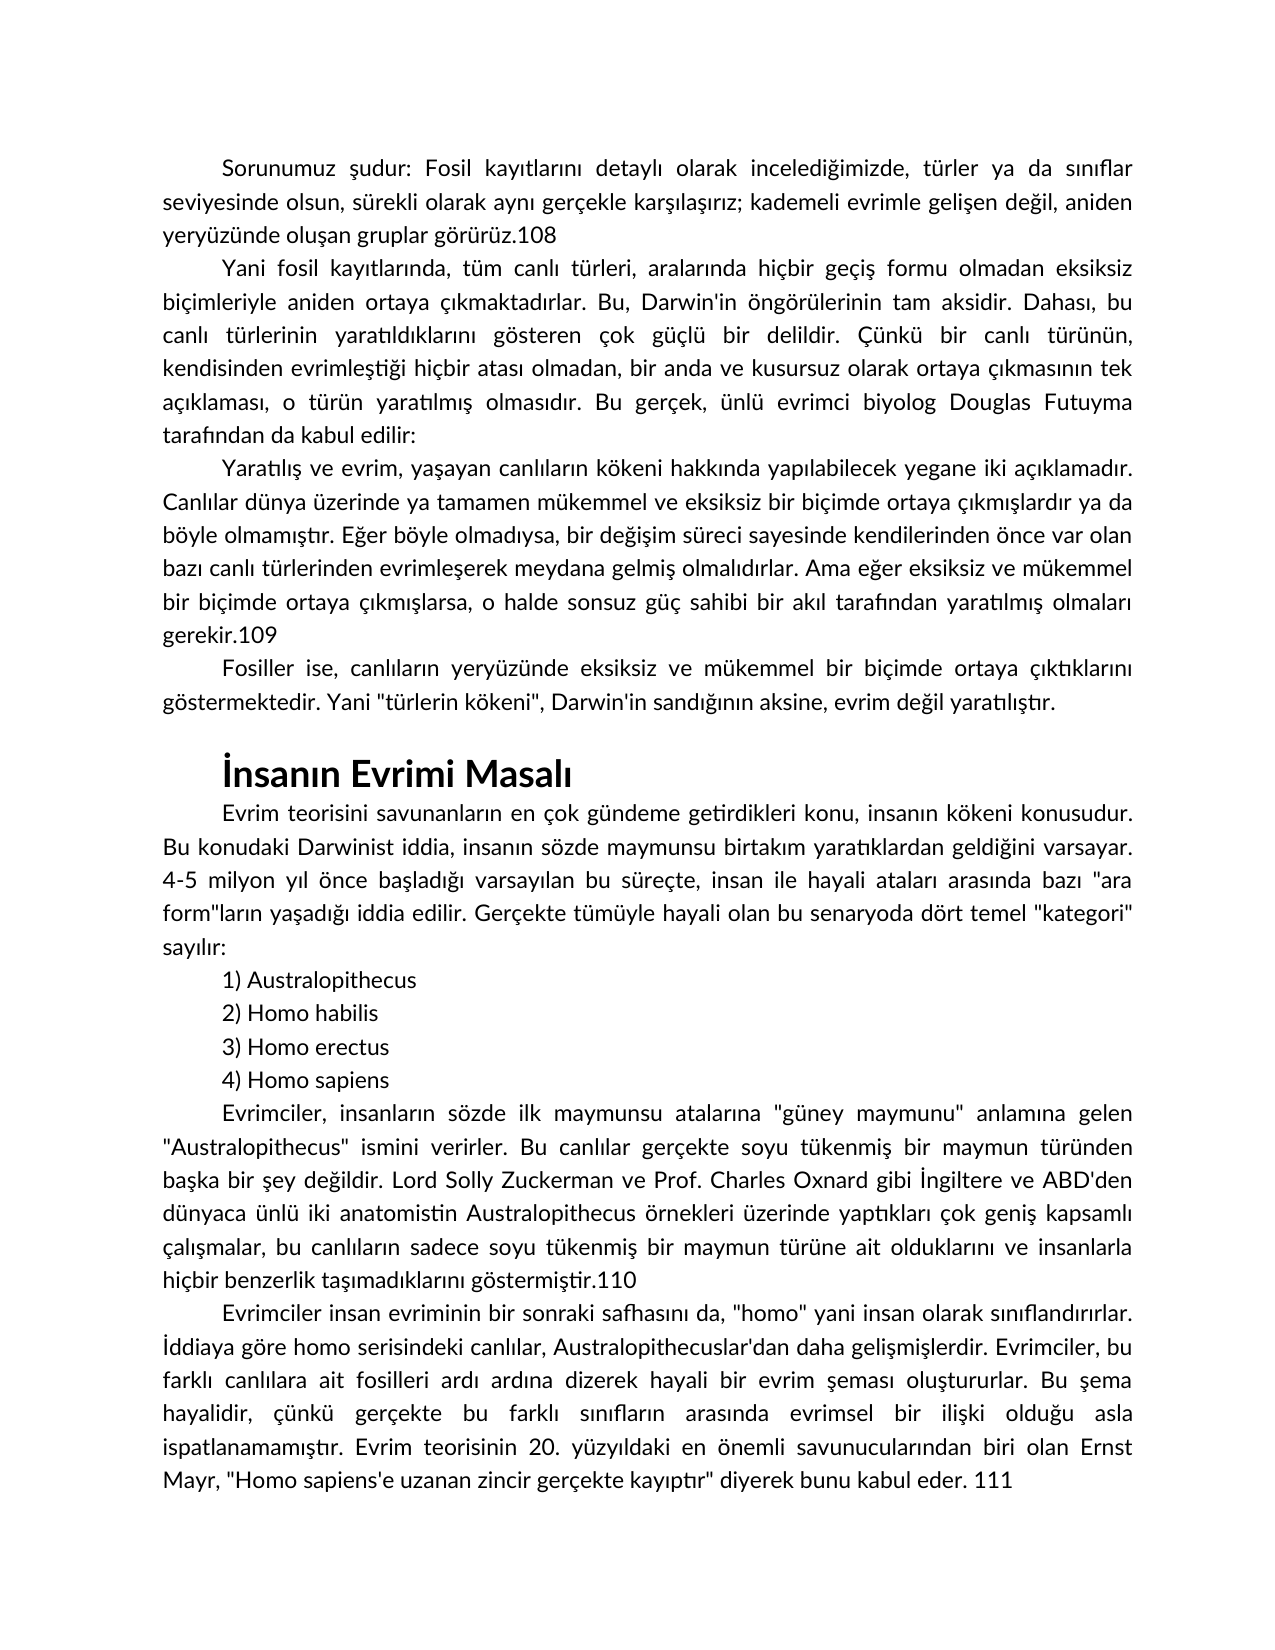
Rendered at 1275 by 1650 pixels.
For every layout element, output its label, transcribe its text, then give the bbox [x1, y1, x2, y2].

text Evrim teorisini savunanların en çok gündeme getirdikleri konu, insanın kökeni konusudur. Bu konudaki Darwinist iddia, insanın sözde maymunsu birtakım yaratıklardan geldiğini varsayar. 4-5 milyon yıl önce başladığı varsayılan bu süreçte, insan ile hayali ataları arasında bazı "ara form"ların yaşadığı iddia edilir. Gerçekte tümüyle hayali olan bu senaryoda dört temel "kategori" sayılır: [162, 795, 1134, 962]
text Sorunumuz şudur: Fosil kayıtlarını detaylı olarak incelediğimizde, türler ya da sınıflar seviyesinde olsun, sürekli olarak aynı gerçekle karşılaşırız; kademeli evrimle gelişen değil, aniden yeryüzünde oluşan gruplar görürüz.108 [162, 150, 1134, 250]
text 3) Homo erectus [162, 1028, 1134, 1062]
text Evrimciler, insanların sözde ilk maymunsu atalarına "güney maymunu" anlamına gelen "Australopithecus" ismini verirler. Bu canlılar gerçekte soyu tükenmiş bir maymun türünden başka bir şey değildir. Lord Solly Zuckerman ve Prof. Charles Oxnard gibi İngiltere ve ABD'den dünyaca ünlü iki anatomistin Australopithecus örnekleri üzerinde yaptıkları çok geniş kapsamlı çalışmalar, bu canlıların sadece soyu tükenmiş bir maymun türüne ait olduklarını ve insanlarla hiçbir benzerlik taşımadıklarını göstermiştir.110 [162, 1095, 1134, 1295]
text 4) Homo sapiens [162, 1062, 1134, 1095]
text 1) Australopithecus [162, 962, 1134, 995]
subtitle İnsanın Evrimi Masalı [162, 750, 1134, 795]
text Fosiller ise, canlıların yeryüzünde eksiksiz ve mükemmel bir biçimde ortaya çıktıklarını göstermektedir. Yani "türlerin kökeni", Darwin'in sandığının aksine, evrim değil yaratılıştır. [162, 650, 1134, 717]
text Yani fosil kayıtlarında, tüm canlı türleri, aralarında hiçbir geçiş formu olmadan eksiksiz biçimleriyle aniden ortaya çıkmaktadırlar. Bu, Darwin'in öngörülerinin tam aksidir. Dahası, bu canlı türlerinin yaratıldıklarını gösteren çok güçlü bir delildir. Çünkü bir canlı türünün, kendisinden evrimleştiği hiçbir atası olmadan, bir anda ve kusursuz olarak ortaya çıkmasının tek açıklaması, o türün yaratılmış olmasıdır. Bu gerçek, ünlü evrimci biyolog Douglas Futuyma tarafından da kabul edilir: [162, 250, 1134, 450]
text 2) Homo habilis [162, 995, 1134, 1028]
text Evrimciler insan evriminin bir sonraki safhasını da, "homo" yani insan olarak sınıflandırırlar. İddiaya göre homo serisindeki canlılar, Australopithecuslar'dan daha gelişmişlerdir. Evrimciler, bu farklı canlılara ait fosilleri ardı ardına dizerek hayali bir evrim şeması oluştururlar. Bu şema hayalidir, çünkü gerçekte bu farklı sınıfların arasında evrimsel bir ilişki olduğu asla ispatlanamamıştır. Evrim teorisinin 20. yüzyıldaki en önemli savunucularından biri olan Ernst Mayr, "Homo sapiens'e uzanan zincir gerçekte kayıptır" diyerek bunu kabul eder. 111 [162, 1295, 1134, 1495]
text Yaratılış ve evrim, yaşayan canlıların kökeni hakkında yapılabilecek yegane iki açıklamadır. Canlılar dünya üzerinde ya tamamen mükemmel ve eksiksiz bir biçimde ortaya çıkmışlardır ya da böyle olmamıştır. Eğer böyle olmadıysa, bir değişim süreci sayesinde kendilerinden önce var olan bazı canlı türlerinden evrimleşerek meydana gelmiş olmalıdırlar. Ama eğer eksiksiz ve mükemmel bir biçimde ortaya çıkmışlarsa, o halde sonsuz güç sahibi bir akıl tarafından yaratılmış olmaları gerekir.109 [162, 450, 1134, 650]
